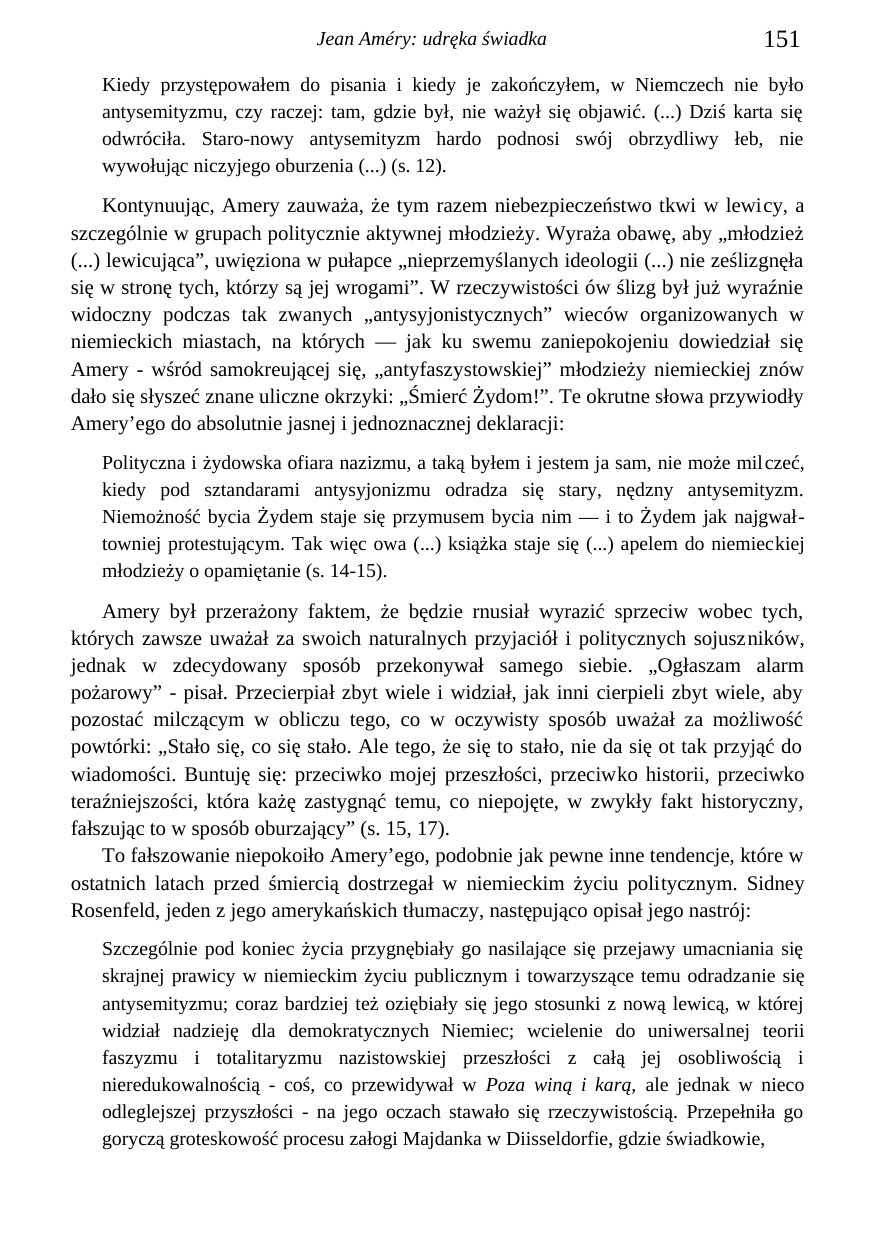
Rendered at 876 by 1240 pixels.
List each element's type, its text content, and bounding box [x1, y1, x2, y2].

text Kiedy przystępowałem do pisania i kiedy je zakończyłem, w Niemczech nie było antysemityzmu, czy raczej: tam, gdzie był, nie ważył się objawić. (...) Dziś karta się odwróciła. Staro-nowy antysemityzm hardo podnosi swój obrzydliwy łeb, nie wywołując niczyjego oburzenia (...) (s. 12). [102, 73, 804, 177]
text Amery był przerażony faktem, że będzie rnusiał wyrazić sprzeciw wobec tych, których zawsze uważał za swoich naturalnych przyjaciół i politycznych sojusz­ników, jednak w zdecydowany sposób przekonywał samego siebie. „Ogłaszam alarm pożarowy” - pisał. Przecierpiał zbyt wiele i widział, jak inni cierpieli zbyt wiele, aby pozostać milczącym w obliczu tego, co w oczywisty sposób uważał za możliwość powtórki: „Stało się, co się stało. Ale tego, że się to stało, nie da się ot tak przyjąć do wiadomości. Buntuję się: przeciwko mojej przeszłości, przeciw­ko historii, przeciwko teraźniejszości, która każę zastygnąć temu, co niepojęte, w zwykły fakt historyczny, fałszując to w sposób oburzający” (s. 15, 17). [71, 598, 804, 840]
text 151 [762, 24, 802, 52]
text Kontynuując, Amery zauważa, że tym razem niebezpieczeństwo tkwi w lewi­cy, a szczególnie w grupach politycznie aktywnej młodzieży. Wyraża obawę, aby „młodzież (...) lewicująca”, uwięziona w pułapce „nieprzemyślanych ideologii (...) nie ześlizgnęła się w stronę tych, którzy są jej wrogami”. W rzeczywistości ów ślizg był już wyraźnie widoczny podczas tak zwanych „antysyjonistycznych” wieców organizowanych w niemieckich miastach, na których — jak ku swemu zaniepokojeniu dowiedział się Amery - wśród samokreującej się, „antyfaszy­stowskiej” młodzieży niemieckiej znów dało się słyszeć znane uliczne okrzyki: „Śmierć Żydom!”. Te okrutne słowa przywiodły Amery’ego do absolutnie jasnej i jednoznacznej deklaracji: [71, 193, 804, 435]
text Jean Améry: udręka świadka [317, 27, 557, 50]
text To fałszowanie niepokoiło Amery’ego, podobnie jak pewne inne tendencje, które w ostatnich latach przed śmiercią dostrzegał w niemieckim życiu poli­tycznym. Sidney Rosenfeld, jeden z jego amerykańskich tłumaczy, następująco opisał jego nastrój: [71, 843, 804, 922]
text Szczególnie pod koniec życia przygnębiały go nasilające się przejawy umacniania się skrajnej prawicy w niemieckim życiu publicznym i towarzyszące temu odradza­nie się antysemityzmu; coraz bardziej też oziębiały się jego stosunki z nową lewicą, w której widział nadzieję dla demokratycznych Niemiec; wcielenie do uniwersal­nej teorii faszyzmu i totalitaryzmu nazistowskiej przeszłości z całą jej osobliwością i nieredukowalnością - coś, co przewidywał w Poza winą i karą, ale jednak w nieco odleglejszej przyszłości - na jego oczach stawało się rzeczywistością. Przepełniła go goryczą groteskowość procesu załogi Majdanka w Diisseldorfie, gdzie świadkowie, [102, 937, 804, 1150]
text Polityczna i żydowska ofiara nazizmu, a taką byłem i jestem ja sam, nie może mil­czeć, kiedy pod sztandarami antysyjonizmu odradza się stary, nędzny antysemityzm. Niemożność bycia Żydem staje się przymusem bycia nim — i to Żydem jak najgwał­towniej protestującym. Tak więc owa (...) książka staje się (...) apelem do niemiec­kiej młodzieży o opamiętanie (s. 14-15). [102, 451, 804, 582]
